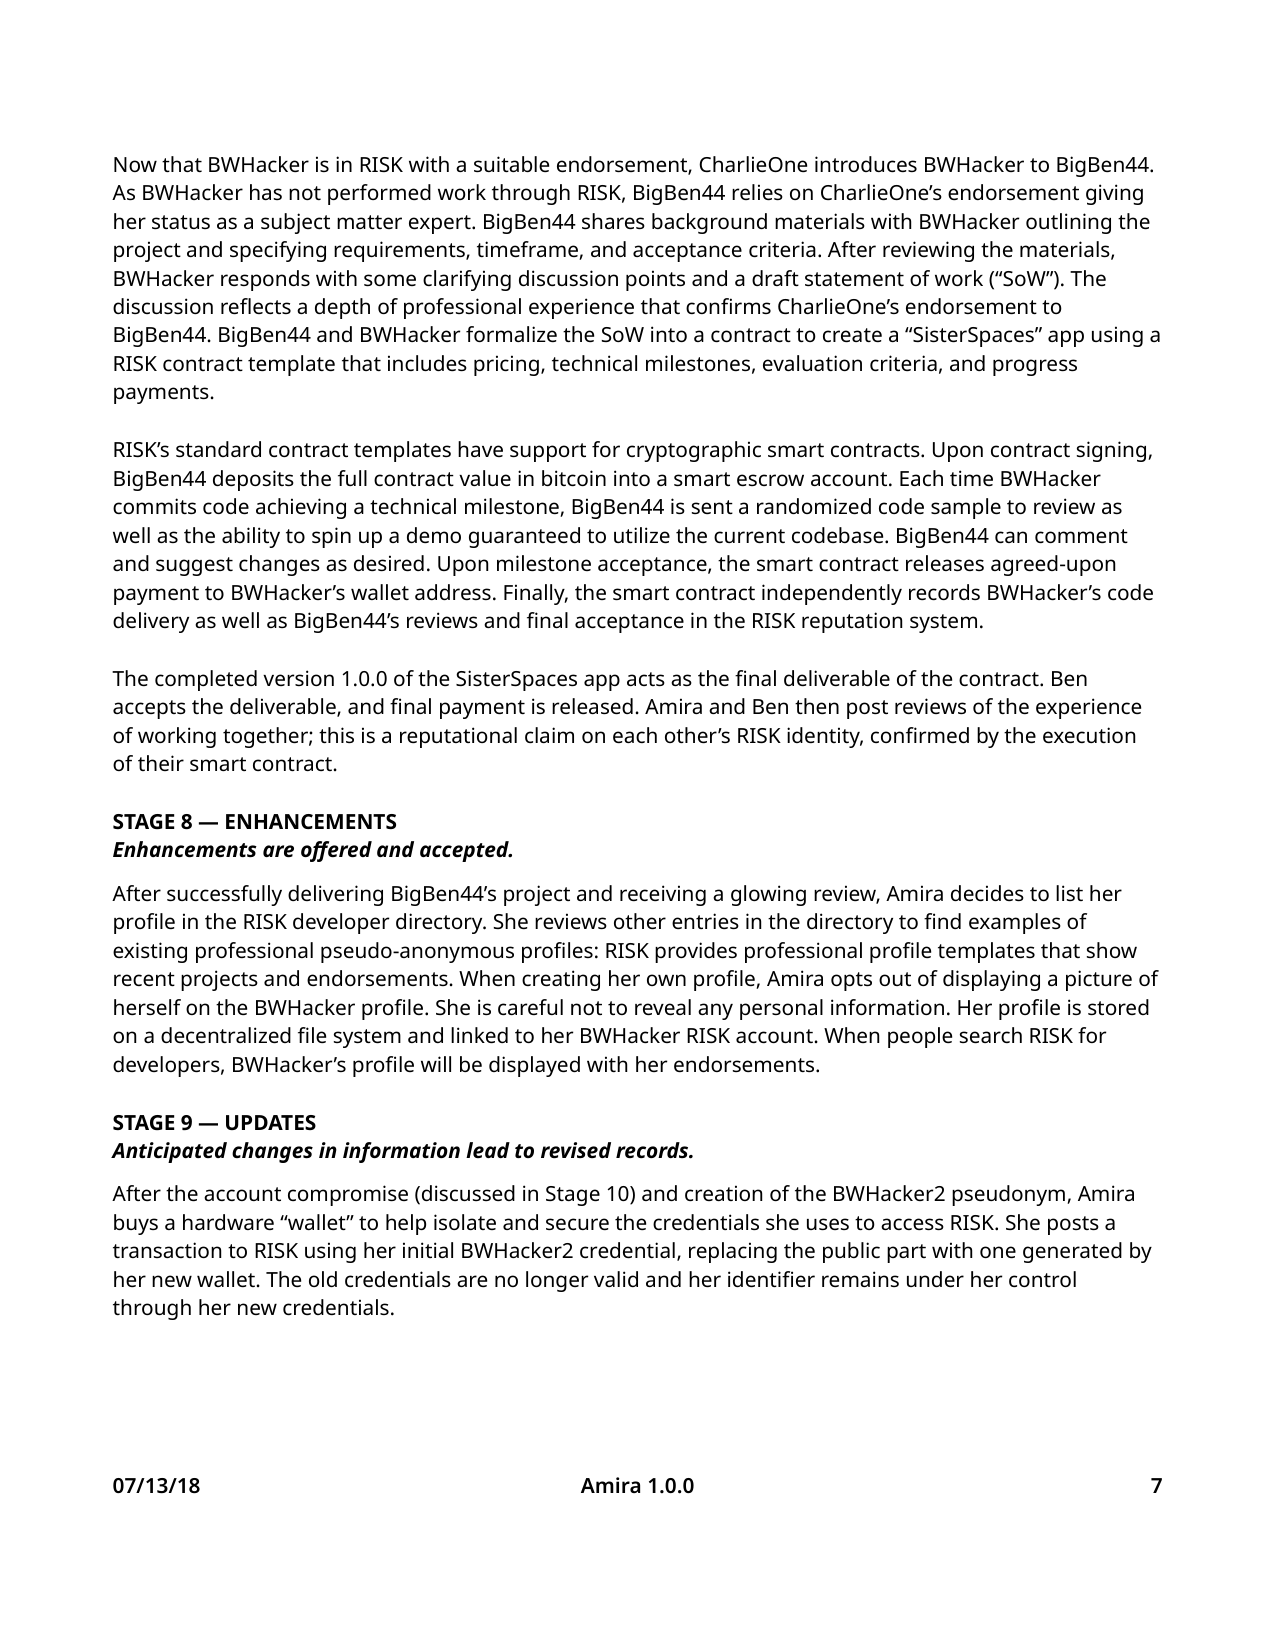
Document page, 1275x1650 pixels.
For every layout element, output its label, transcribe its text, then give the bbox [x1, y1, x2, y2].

subtitle Anticipated changes in information lead to revised records. [112, 1136, 1162, 1164]
text Now that BWHacker is in RISK with a suitable endorsement, CharlieOne introduces BWHacker to BigBen44. As BWHacker has not performed work through RISK, BigBen44 relies on CharlieOne’s endorsement giving her status as a subject matter expert. BigBen44 shares background materials with BWHacker outlining the project and specifying requirements, timeframe, and acceptance criteria. After reviewing the materials, BWHacker responds with some clarifying discussion points and a draft statement of work (“SoW”). The discussion reflects a depth of professional experience that confirms CharlieOne’s endorsement to BigBen44. BigBen44 and BWHacker formalize the SoW into a contract to create a “SisterSpaces” app using a RISK contract template that includes pricing, technical milestones, evaluation criteria, and progress payments. [112, 150, 1162, 406]
subtitle Enhancements are offered and accepted. [112, 836, 1162, 864]
text After successfully delivering BigBen44’s project and receiving a glowing review, Amira decides to list her profile in the RISK developer directory. She reviews other entries in the directory to find examples of existing professional pseudo-anonymous profiles: RISK provides professional profile templates that show recent projects and endorsements. When creating her own profile, Amira opts out of displaying a picture of herself on the BWHacker profile. She is careful not to reveal any personal information. Her profile is stored on a decentralized file system and linked to her BWHacker RISK account. When people search RISK for developers, BWHacker’s profile will be displayed with her endorsements. [112, 879, 1162, 1078]
subtitle Stage 8 — Enhancements [112, 807, 1162, 836]
subtitle Stage 9 — Updates [112, 1108, 1162, 1136]
text After the account compromise (discussed in Stage 10) and creation of the BWHacker2 pseudonym, Amira buys a hardware “wallet” to help isolate and secure the credentials she uses to access RISK. She posts a transaction to RISK using her initial BWHacker2 credential, replacing the public part with one generated by her new wallet. The old credentials are no longer valid and her identifier remains under her control through her new credentials. [112, 1179, 1162, 1322]
text The completed version 1.0.0 of the SisterSpaces app acts as the final deliverable of the contract. Ben accepts the deliverable, and final payment is released. Amira and Ben then post reviews of the experience of working together; this is a reputational claim on each other’s RISK identity, confirmed by the execution of their smart contract. [112, 664, 1162, 778]
text RISK’s standard contract templates have support for cryptographic smart contracts. Upon contract signing, BigBen44 deposits the full contract value in bitcoin into a smart escrow account. Each time BWHacker commits code achieving a technical milestone, BigBen44 is sent a randomized code sample to review as well as the ability to spin up a demo guaranteed to utilize the current codebase. BigBen44 can comment and suggest changes as desired. Upon milestone acceptance, the smart contract releases agreed-upon payment to BWHacker’s wallet address. Finally, the smart contract independently records BWHacker’s code delivery as well as BigBen44’s reviews and final acceptance in the RISK reputation system. [112, 435, 1162, 634]
